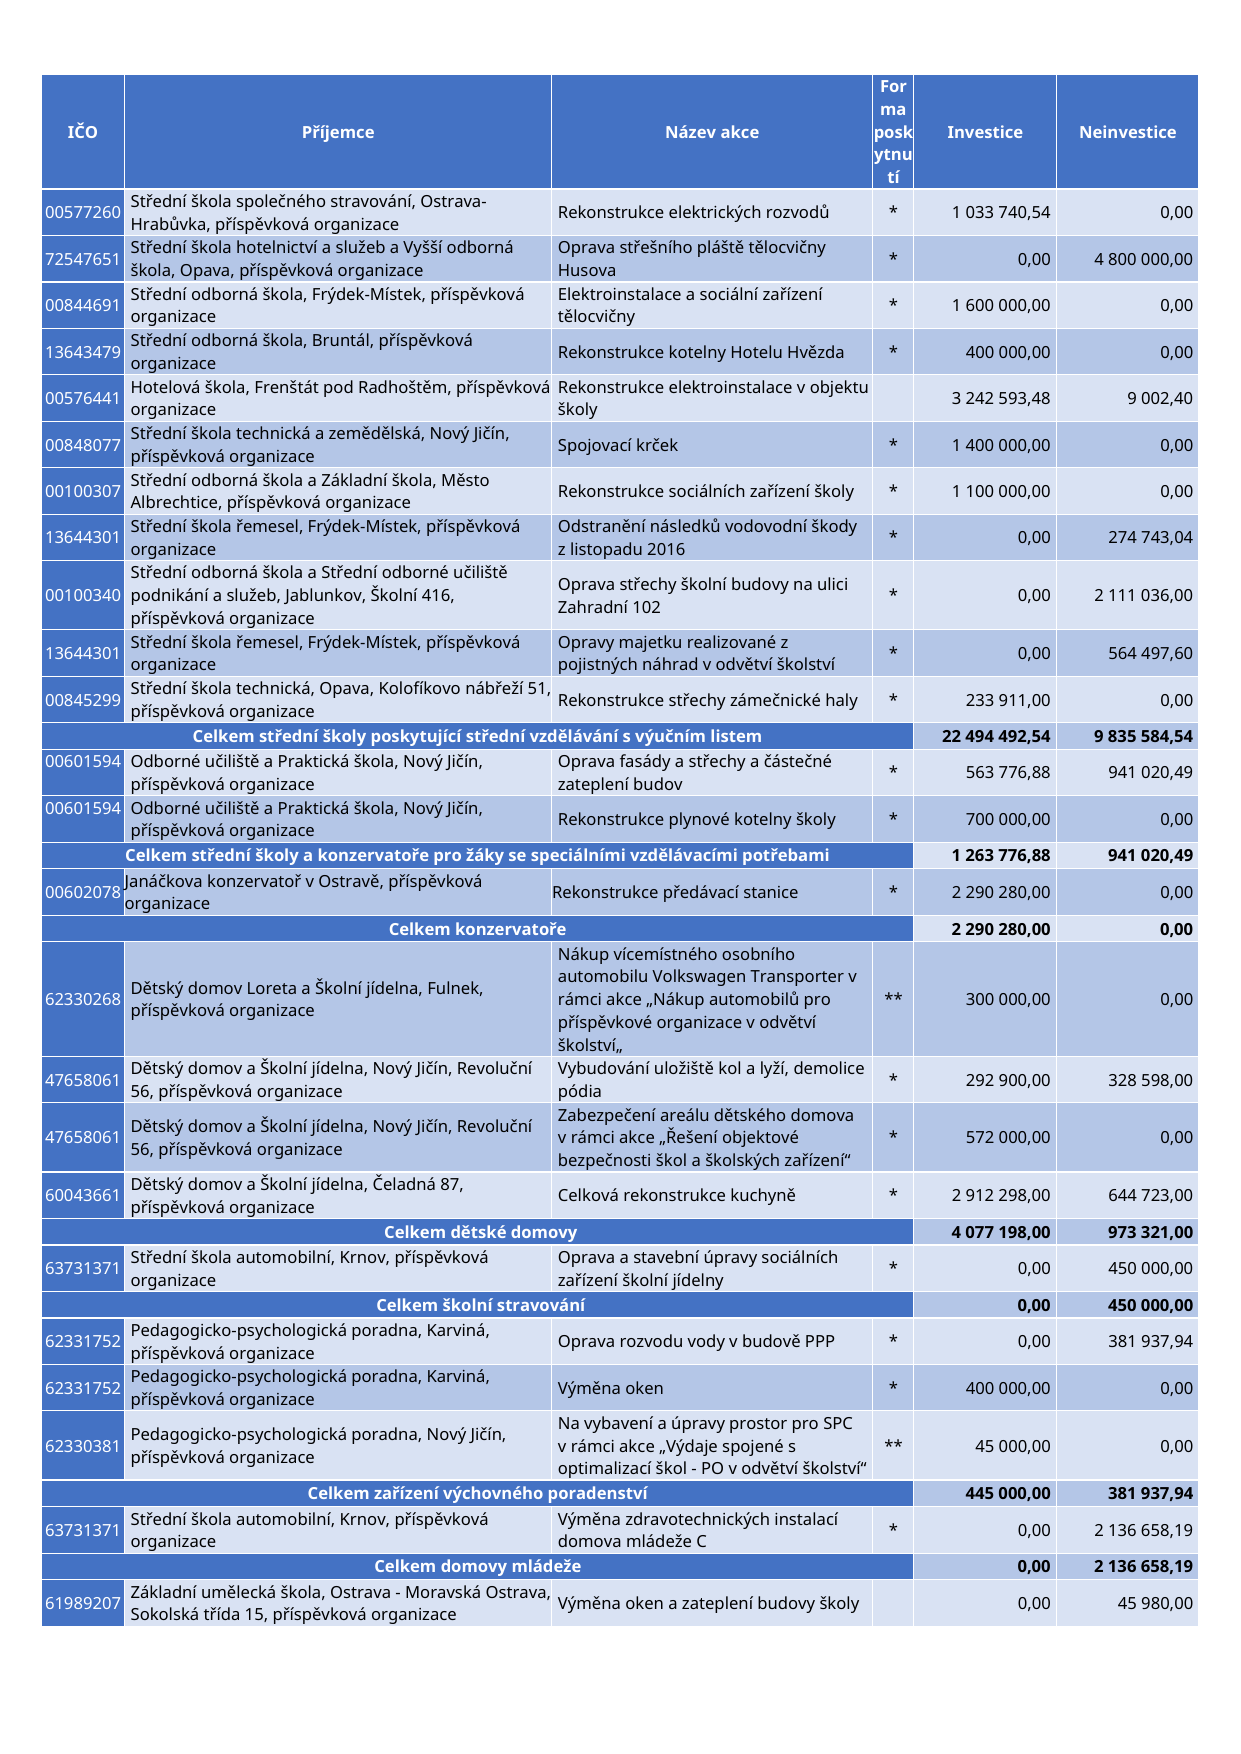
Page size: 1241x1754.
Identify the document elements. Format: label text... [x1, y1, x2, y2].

table_cell 45 000,00 [914, 1411, 1056, 1479]
table_cell 00601594 [42, 796, 124, 842]
table_cell Střední škola řemesel, Frýdek-Místek, příspěvková organizace [125, 630, 551, 676]
table_cell Výměna zdravotechnických instalací domova mládeže C [552, 1507, 872, 1553]
table_cell 0,00 [1057, 677, 1198, 722]
table_cell 1 033 740,54 [914, 190, 1056, 235]
table_cell Odborné učiliště a Praktická škola, Nový Jičín, příspěvková organizace [125, 796, 551, 842]
table_cell * [873, 869, 913, 915]
table_cell Celkem konzervatoře [42, 916, 913, 941]
table_cell 328 598,00 [1057, 1057, 1198, 1102]
table_cell Dětský domov a Školní jídelna, Čeladná 87, příspěvková organizace [125, 1173, 551, 1218]
table_cell * [873, 1103, 913, 1171]
table_cell 62331752 [42, 1319, 124, 1364]
table_cell ** [873, 1411, 913, 1479]
table_cell 0,00 [1057, 283, 1198, 328]
table_cell Střední odborná škola, Bruntál, příspěvková organizace [125, 329, 551, 374]
table_cell * [873, 329, 913, 374]
table_cell 00601594 [42, 750, 124, 795]
table_cell ** [873, 942, 913, 1056]
table_cell [873, 375, 913, 421]
table_cell 3 242 593,48 [914, 375, 1056, 421]
table_cell Zabezpečení areálu dětského domova v rámci akce „Řešení objektové bezpečnosti škol a školských zařízení“ [552, 1103, 872, 1171]
table_cell Střední škola hotelnictví a služeb a Vyšší odborná škola, Opava, příspěvková organizace [125, 236, 551, 281]
table_cell 72547651 [42, 236, 124, 281]
table_cell 13644301 [42, 515, 124, 560]
table_cell * [873, 750, 913, 795]
table_cell 62330381 [42, 1411, 124, 1479]
table_cell 0,00 [1057, 796, 1198, 842]
table_cell Oprava střechy školní budovy na ulici Zahradní 102 [552, 561, 872, 629]
table_cell 22 494 492,54 [914, 723, 1056, 749]
table_cell 1 400 000,00 [914, 422, 1056, 467]
table_cell 941 020,49 [1057, 750, 1198, 795]
table_header Neinvestice [1057, 75, 1198, 188]
table_cell * [873, 236, 913, 281]
table_cell 0,00 [914, 1507, 1056, 1553]
table_cell 0,00 [1057, 1411, 1198, 1479]
table_cell Celkem domovy mládeže [42, 1554, 913, 1579]
table_cell 62331752 [42, 1365, 124, 1410]
table_cell Výměna oken a zateplení budovy školy [552, 1580, 872, 1626]
table_cell 9 835 584,54 [1057, 723, 1198, 749]
table_cell 400 000,00 [914, 329, 1056, 374]
table_cell 644 723,00 [1057, 1173, 1198, 1218]
table_cell Střední škola automobilní, Krnov, příspěvková organizace [125, 1507, 551, 1553]
table_cell 400 000,00 [914, 1365, 1056, 1410]
table_cell Oprava střešního pláště tělocvičny Husova [552, 236, 872, 281]
table_header IČO [42, 75, 124, 188]
table_cell 0,00 [1057, 422, 1198, 467]
table_cell Spojovací krček [552, 422, 872, 467]
table_cell Celkem střední školy a konzervatoře pro žáky se speciálními vzdělávacími potřebami [42, 843, 913, 868]
table_cell Pedagogicko-psychologická poradna, Karviná, příspěvková organizace [125, 1365, 551, 1410]
table_cell 0,00 [1057, 329, 1198, 374]
table_cell Střední odborná škola a Základní škola, Město Albrechtice, příspěvková organizace [125, 468, 551, 514]
table_cell 2 136 658,19 [1057, 1507, 1198, 1553]
table_cell Na vybavení a úpravy prostor pro SPC v rámci akce „Výdaje spojené s optimalizací škol - PO v odvětví školství“ [552, 1411, 872, 1479]
table_cell 4 800 000,00 [1057, 236, 1198, 281]
table_cell Rekonstrukce plynové kotelny školy [552, 796, 872, 842]
table_cell 00602078 [42, 869, 124, 915]
table_cell 0,00 [914, 1292, 1056, 1317]
table_cell Dětský domov a Školní jídelna, Nový Jičín, Revoluční 56, příspěvková organizace [125, 1057, 551, 1102]
table_cell Střední škola řemesel, Frýdek-Místek, příspěvková organizace [125, 515, 551, 560]
table_cell 2 290 280,00 [914, 916, 1056, 941]
table_cell Střední odborná škola a Střední odborné učiliště podnikání a služeb, Jablunkov, Školní 416, příspěvková organizace [125, 561, 551, 629]
table_cell 00100307 [42, 468, 124, 514]
table_cell 381 937,94 [1057, 1481, 1198, 1506]
table_cell * [873, 422, 913, 467]
table_cell Rekonstrukce předávací stanice [552, 869, 872, 915]
table_cell 2 290 280,00 [914, 869, 1056, 915]
table_cell Celkem školní stravování [42, 1292, 913, 1317]
table_cell 45 980,00 [1057, 1580, 1198, 1626]
table_cell 2 912 298,00 [914, 1173, 1056, 1218]
table_cell * [873, 468, 913, 514]
table_cell 00845299 [42, 677, 124, 722]
table_cell Rekonstrukce střechy zámečnické haly [552, 677, 872, 722]
table_cell * [873, 1246, 913, 1291]
table_cell * [873, 1057, 913, 1102]
table_cell 1 263 776,88 [914, 843, 1056, 868]
table_cell 0,00 [914, 515, 1056, 560]
table_cell Oprava a stavební úpravy sociálních zařízení školní jídelny [552, 1246, 872, 1291]
table_cell Elektroinstalace a sociální zařízení tělocvičny [552, 283, 872, 328]
table_cell 9 002,40 [1057, 375, 1198, 421]
table_cell Rekonstrukce elektroinstalace v objektu školy [552, 375, 872, 421]
table_cell 00100340 [42, 561, 124, 629]
table_cell 0,00 [914, 1319, 1056, 1364]
table_cell 00577260 [42, 190, 124, 235]
table_cell 47658061 [42, 1057, 124, 1102]
table_cell Odborné učiliště a Praktická škola, Nový Jičín, příspěvková organizace [125, 750, 551, 795]
table_cell 00848077 [42, 422, 124, 467]
table_cell 0,00 [1057, 869, 1198, 915]
table_cell 941 020,49 [1057, 843, 1198, 868]
table_cell 0,00 [914, 561, 1056, 629]
table_cell 13644301 [42, 630, 124, 676]
table_cell 0,00 [1057, 942, 1198, 1056]
table_cell 13643479 [42, 329, 124, 374]
table_cell Základní umělecká škola, Ostrava - Moravská Ostrava, Sokolská třída 15, příspěvková organizace [125, 1580, 551, 1626]
table_cell 2 136 658,19 [1057, 1554, 1198, 1579]
table_cell 0,00 [1057, 468, 1198, 514]
table_cell 572 000,00 [914, 1103, 1056, 1171]
table_cell Vybudování uložiště kol a lyží, demolice pódia [552, 1057, 872, 1102]
table_cell * [873, 515, 913, 560]
table_cell Rekonstrukce kotelny Hotelu Hvězda [552, 329, 872, 374]
table_cell 0,00 [1057, 190, 1198, 235]
table_cell 1 600 000,00 [914, 283, 1056, 328]
table_cell Celková rekonstrukce kuchyně [552, 1173, 872, 1218]
table_cell 0,00 [914, 1554, 1056, 1579]
table_cell Dětský domov a Školní jídelna, Nový Jičín, Revoluční 56, příspěvková organizace [125, 1103, 551, 1171]
table_cell Střední odborná škola, Frýdek-Místek, příspěvková organizace [125, 283, 551, 328]
table_cell Hotelová škola, Frenštát pod Radhoštěm, příspěvková organizace [125, 375, 551, 421]
table_cell Dětský domov Loreta a Školní jídelna, Fulnek, příspěvková organizace [125, 942, 551, 1056]
table_cell Nákup vícemístného osobního automobilu Volkswagen Transporter v rámci akce „Nákup automobilů pro příspěvkové organizace v odvětví školství„ [552, 942, 872, 1056]
table_cell * [873, 1319, 913, 1364]
table_cell Celkem střední školy poskytující střední vzdělávání s výučním listem [42, 723, 913, 749]
table_cell Oprava rozvodu vody v budově PPP [552, 1319, 872, 1364]
table_cell * [873, 677, 913, 722]
table_cell 60043661 [42, 1173, 124, 1218]
table_cell Odstranění následků vodovodní škody z listopadu 2016 [552, 515, 872, 560]
table_cell 564 497,60 [1057, 630, 1198, 676]
table_cell 62330268 [42, 942, 124, 1056]
table_cell 0,00 [1057, 1365, 1198, 1410]
table_cell * [873, 1365, 913, 1410]
table_cell 0,00 [914, 1246, 1056, 1291]
table_cell 47658061 [42, 1103, 124, 1171]
table_cell * [873, 630, 913, 676]
table_cell 0,00 [1057, 916, 1198, 941]
table_cell Výměna oken [552, 1365, 872, 1410]
table_cell Pedagogicko-psychologická poradna, Nový Jičín, příspěvková organizace [125, 1411, 551, 1479]
table_cell Střední škola technická a zemědělská, Nový Jičín, příspěvková organizace [125, 422, 551, 467]
table_header Forma poskytnutí [873, 75, 913, 188]
table_cell * [873, 561, 913, 629]
table_cell 63731371 [42, 1507, 124, 1553]
table_cell 4 077 198,00 [914, 1219, 1056, 1244]
table_cell * [873, 796, 913, 842]
table_cell 2 111 036,00 [1057, 561, 1198, 629]
table_header Příjemce [125, 75, 551, 188]
table_cell * [873, 1507, 913, 1553]
table_cell 445 000,00 [914, 1481, 1056, 1506]
table_cell 00576441 [42, 375, 124, 421]
table_cell Oprava fasády a střechy a částečné zateplení budov [552, 750, 872, 795]
table_cell Pedagogicko-psychologická poradna, Karviná, příspěvková organizace [125, 1319, 551, 1364]
table_cell Opravy majetku realizované z pojistných náhrad v odvětví školství [552, 630, 872, 676]
table_cell 0,00 [914, 236, 1056, 281]
table_cell 00844691 [42, 283, 124, 328]
table_cell * [873, 1173, 913, 1218]
table_cell Janáčkova konzervatoř v Ostravě, příspěvková organizace [125, 869, 551, 915]
table_cell * [873, 283, 913, 328]
table_cell 0,00 [914, 630, 1056, 676]
table_cell Celkem dětské domovy [42, 1219, 913, 1244]
table_cell Rekonstrukce elektrických rozvodů [552, 190, 872, 235]
table_cell Celkem zařízení výchovného poradenství [42, 1481, 913, 1506]
table_cell 233 911,00 [914, 677, 1056, 722]
table_cell Střední škola společného stravování, Ostrava-Hrabůvka, příspěvková organizace [125, 190, 551, 235]
table_cell 300 000,00 [914, 942, 1056, 1056]
table_cell * [873, 190, 913, 235]
table_cell 381 937,94 [1057, 1319, 1198, 1364]
table_cell 700 000,00 [914, 796, 1056, 842]
table_cell 563 776,88 [914, 750, 1056, 795]
table_cell 450 000,00 [1057, 1246, 1198, 1291]
table_cell 1 100 000,00 [914, 468, 1056, 514]
table_cell 450 000,00 [1057, 1292, 1198, 1317]
table_cell Střední škola automobilní, Krnov, příspěvková organizace [125, 1246, 551, 1291]
table_header Investice [914, 75, 1056, 188]
table_header Název akce [552, 75, 872, 188]
table_cell 274 743,04 [1057, 515, 1198, 560]
table_cell 292 900,00 [914, 1057, 1056, 1102]
table_cell Střední škola technická, Opava, Kolofíkovo nábřeží 51, příspěvková organizace [125, 677, 551, 722]
table_cell 0,00 [914, 1580, 1056, 1626]
table_cell 0,00 [1057, 1103, 1198, 1171]
table_cell 61989207 [42, 1580, 124, 1626]
table_cell 973 321,00 [1057, 1219, 1198, 1244]
table_cell 63731371 [42, 1246, 124, 1291]
table_cell [873, 1580, 913, 1626]
table_cell Rekonstrukce sociálních zařízení školy [552, 468, 872, 514]
